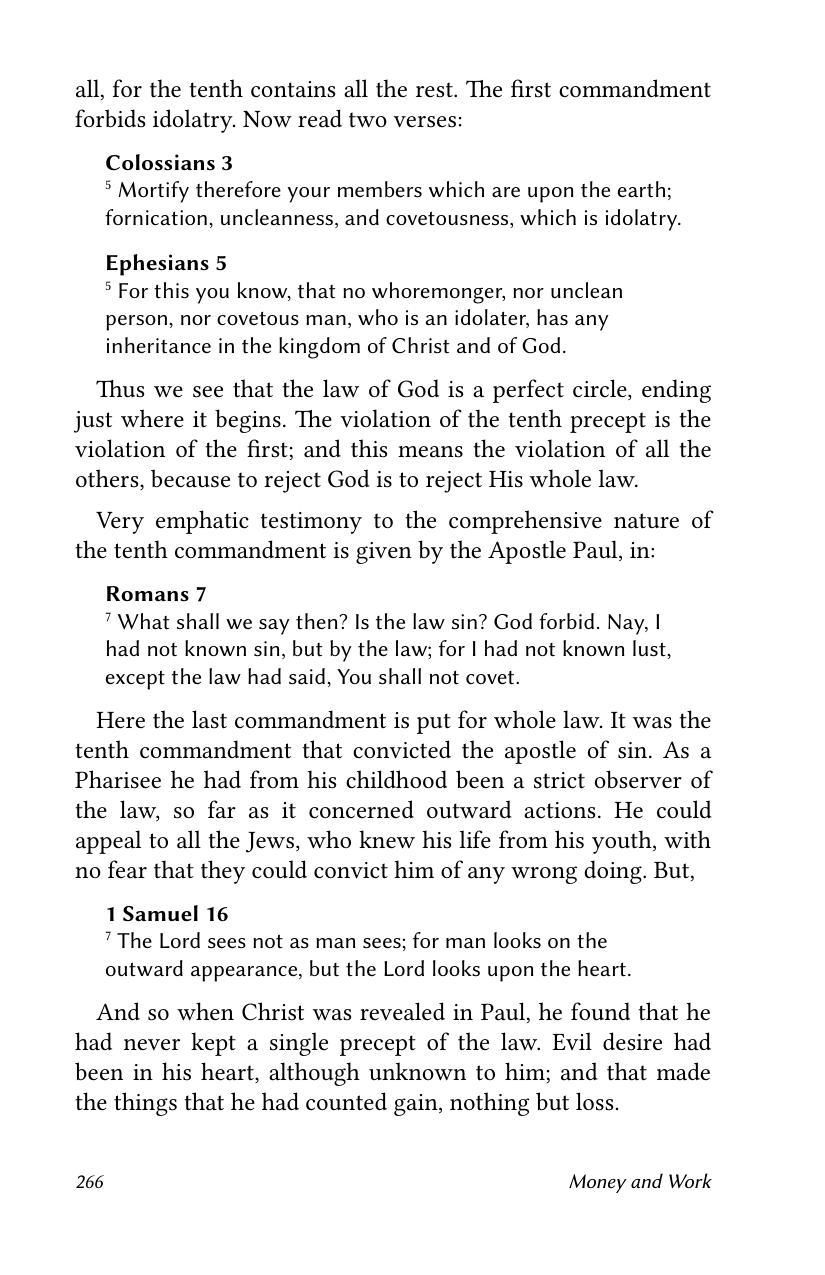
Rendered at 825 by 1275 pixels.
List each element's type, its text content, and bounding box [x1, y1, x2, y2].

text 5 For this you know, that no whoremonger, nor unclean person, nor covetous man, who is an idolater, has any inheritance in the kingdom of Christ and of God. [105, 278, 682, 359]
text all, for the tenth contains all the rest. The first commandment forbids idolatry. Now read two verses: [75, 75, 712, 133]
text Here the last commandment is put for whole law. It was the tenth commandment that convicted the apostle of sin. As a Pharisee he had from his childhood been a strict observer of the law, so far as it concerned outward actions. He could appeal to all the Jews, who knew his life from his youth, with no fear that they could convict him of any wrong doing. But, [75, 706, 712, 884]
text Thus we see that the law of God is a perfect circle, ending just where it begins. The violation of the tenth precept is the violation of the first; and this means the violation of all the others, because to reject God is to reject His whole law. [75, 375, 712, 493]
text Romans 7 [105, 581, 712, 607]
text Very emphatic testimony to the comprehensive nature of the tenth commandment is given by the Apostle Paul, in: [75, 507, 712, 565]
text 7 What shall we say then? Is the law sin? God forbid. Nay, I had not known sin, but by the law; for I had not known lust, except the law had said, You shall not covet. [105, 609, 682, 690]
text 7 The Lord sees not as man sees; for man looks on the outward appearance, but the Lord looks upon the heart. [105, 928, 682, 982]
text 1 Samuel 16 [105, 901, 712, 927]
text Ephesians 5 [105, 250, 712, 276]
text Colossians 3 [105, 150, 712, 176]
text And so when Christ was revealed in Paul, he found that he had never kept a single precept of the law. Evil desire had been in his heart, although unknown to him; and that made the things that he had counted gain, nothing but loss. [75, 998, 712, 1116]
text 5 Mortify therefore your members which are upon the earth; fornication, uncleanness, and covetousness, which is idolatry. [105, 177, 682, 231]
